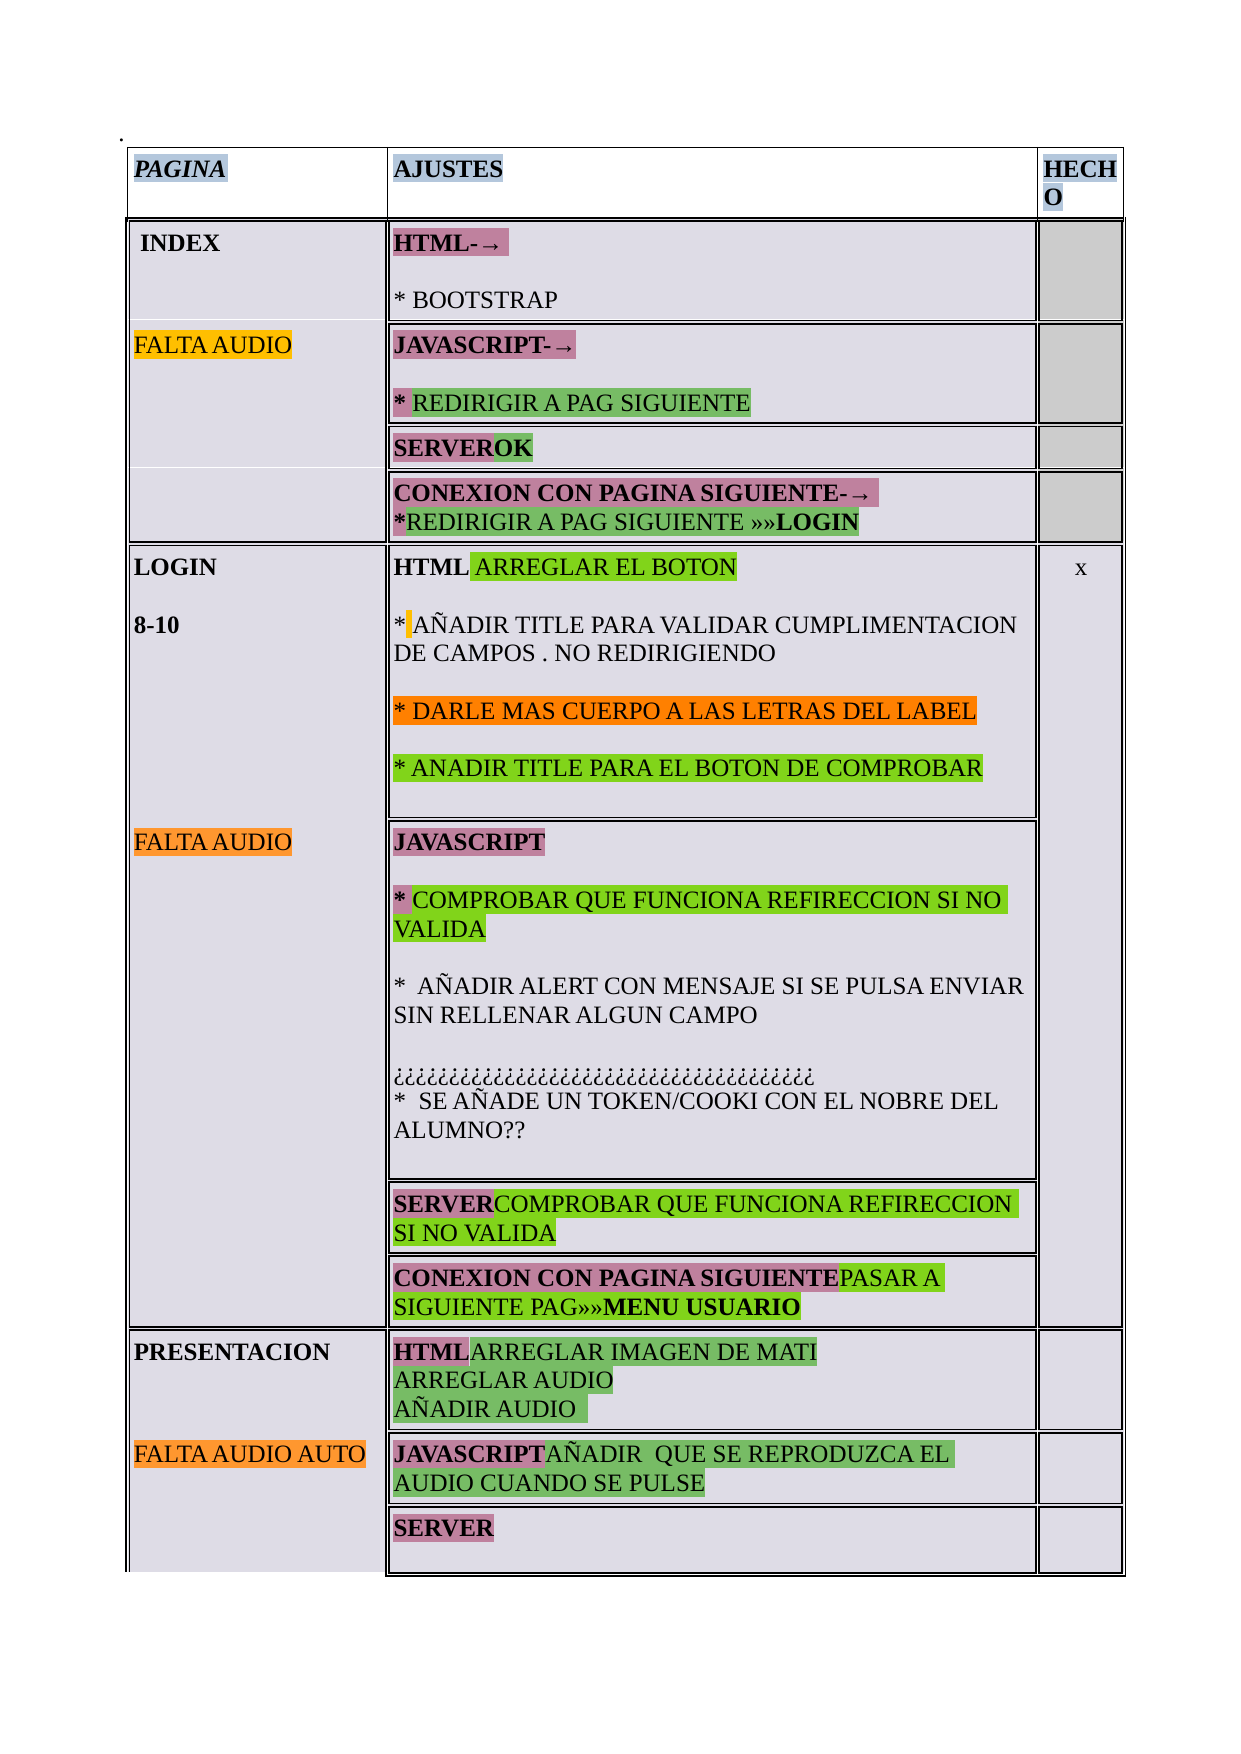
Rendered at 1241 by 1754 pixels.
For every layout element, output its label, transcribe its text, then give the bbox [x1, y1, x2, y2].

table_cell [1040, 1434, 1121, 1503]
table_cell [1040, 473, 1121, 541]
table_cell x [1040, 546, 1121, 817]
table_cell [130, 1178, 385, 1252]
table_header PAGINA [128, 148, 387, 217]
table_cell INDEX [130, 222, 385, 319]
table_cell [130, 468, 385, 541]
table_cell HTMLARREGLAR IMAGEN DE MATI ARREGLAR AUDIO AÑADIR AUDIO [390, 1331, 1035, 1429]
table_cell FALTA AUDIO AUTO [130, 1429, 385, 1503]
table_cell [1040, 817, 1121, 1178]
text . [118, 118, 1122, 147]
table_cell SERVER [390, 1508, 1035, 1572]
table_cell [1040, 1252, 1121, 1326]
table_cell LOGIN 8-10 [130, 546, 385, 817]
table_cell [1040, 222, 1121, 319]
table_cell PRESENTACION [130, 1331, 385, 1429]
table_cell HTML ARREGLAR EL BOTON * AÑADIR TITLE PARA VALIDAR CUMPLIMENTACION DE CAMPOS . NO REDIRIGIENDO * DARLE MAS CUERPO A LAS LETRAS DEL LABEL * ANADIR TITLE PARA EL BOTON DE COMPROBAR [390, 546, 1035, 817]
table_cell FALTA AUDIO [130, 320, 385, 422]
table_cell [1040, 427, 1121, 467]
table_cell [1040, 325, 1121, 422]
table_cell [130, 1503, 385, 1572]
table_header HECHO [1038, 148, 1123, 217]
table_cell [1040, 1331, 1121, 1429]
table_cell [1040, 1178, 1121, 1252]
table_cell FALTA AUDIO [130, 817, 385, 1178]
table_cell [1040, 1508, 1121, 1572]
table_cell CONEXION CON PAGINA SIGUIENTE-→ *REDIRIGIR A PAG SIGUIENTE »»LOGIN [390, 473, 1035, 541]
table_cell SERVEROK [390, 427, 1035, 467]
table_cell [130, 422, 385, 467]
table_cell JAVASCRIPT-→ * REDIRIGIR A PAG SIGUIENTE [390, 325, 1035, 422]
table_cell JAVASCRIPT * COMPROBAR QUE FUNCIONA REFIRECCION SI NO VALIDA * AÑADIR ALERT CON MENSAJE SI SE PULSA ENVIAR SIN RELLENAR ALGUN CAMPO ¿¿¿¿¿¿¿¿¿¿¿¿¿¿¿¿¿¿¿¿¿¿¿¿¿¿¿¿¿¿¿¿¿¿¿¿¿¿ * SE AÑADE UN TOKEN/COOKI CON EL NOBRE DEL ALUMNO?? [390, 822, 1035, 1178]
table_cell JAVASCRIPTAÑADIR QUE SE REPRODUZCA EL AUDIO CUANDO SE PULSE [390, 1434, 1035, 1503]
table_cell HTML-→ * BOOTSTRAP [390, 222, 1035, 319]
table_cell [130, 1252, 385, 1326]
table_cell SERVERCOMPROBAR QUE FUNCIONA REFIRECCION SI NO VALIDA [390, 1183, 1035, 1252]
table_cell CONEXION CON PAGINA SIGUIENTEPASAR A SIGUIENTE PAG»»MENU USUARIO [390, 1257, 1035, 1326]
table_header AJUSTES [388, 148, 1037, 217]
